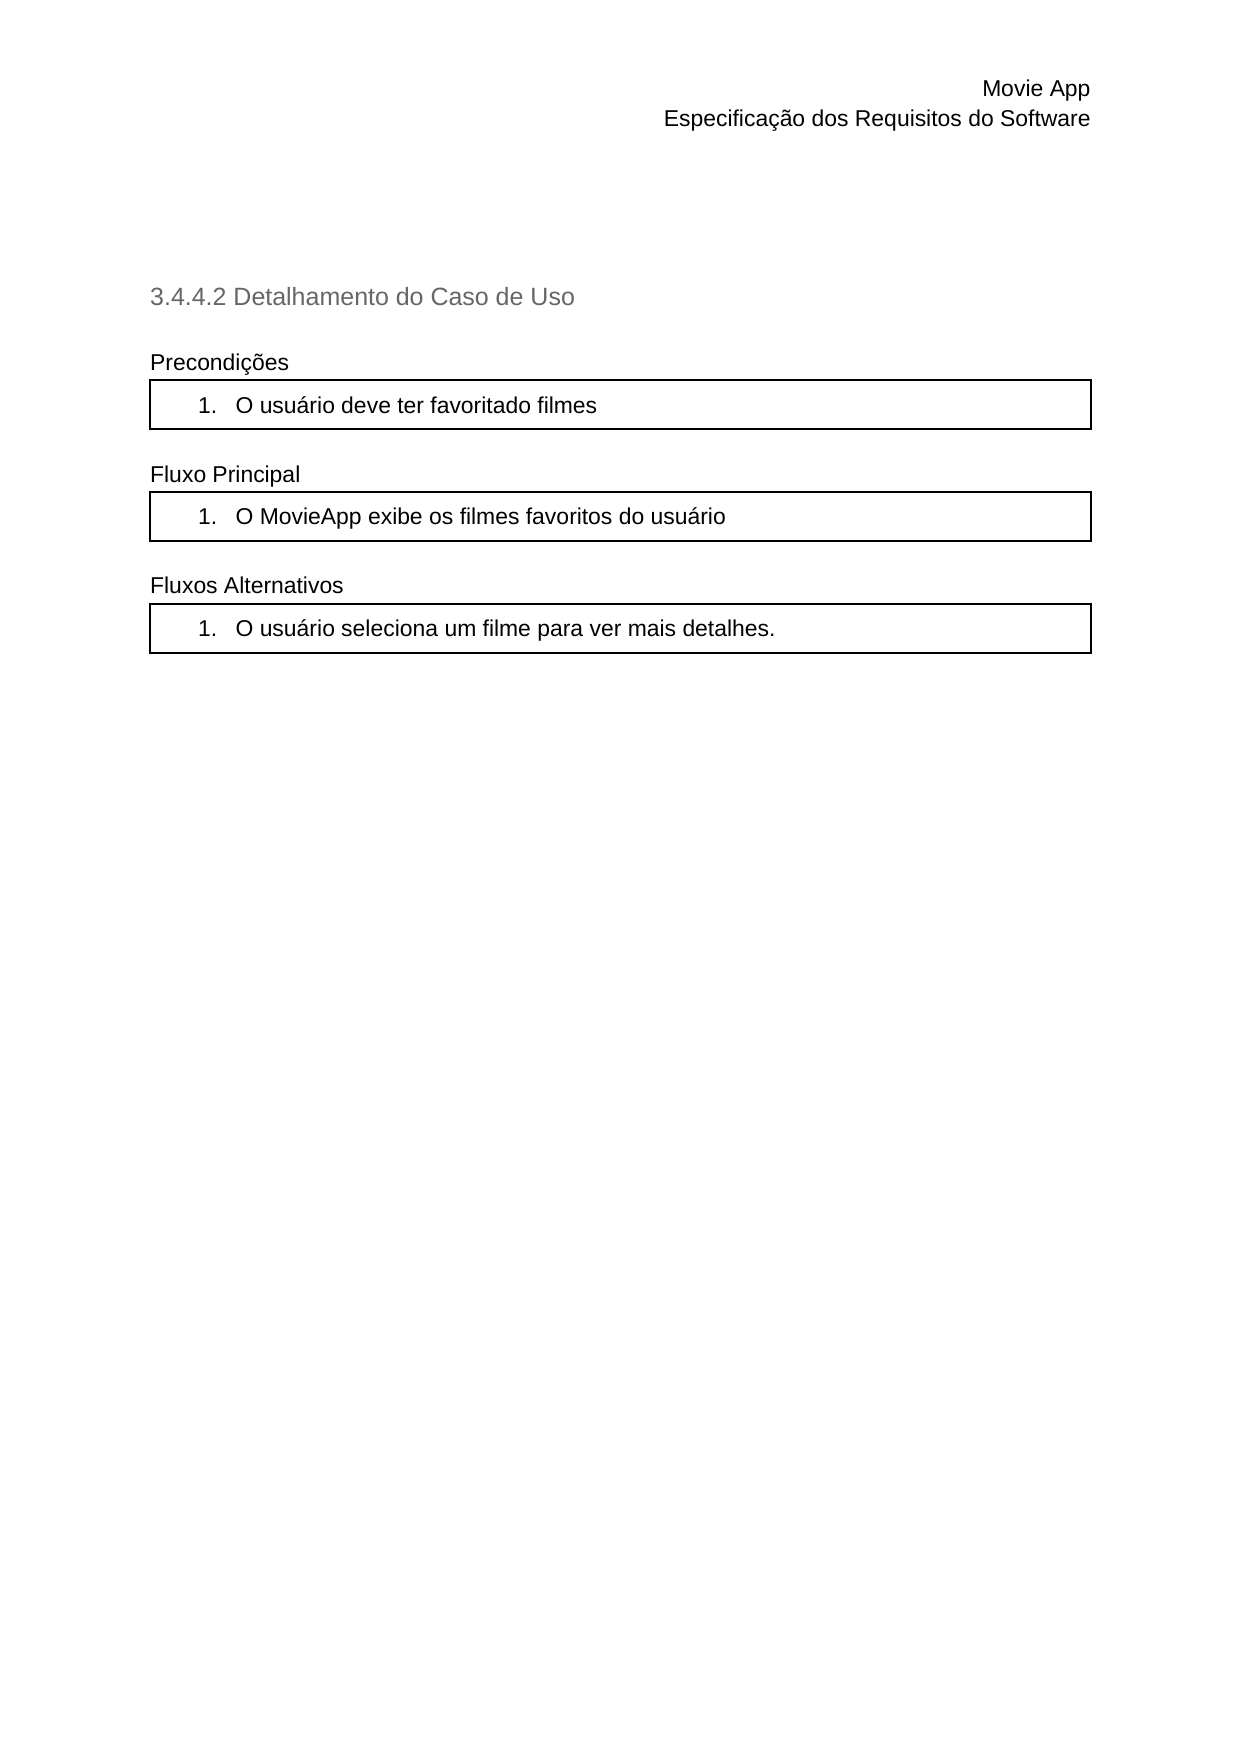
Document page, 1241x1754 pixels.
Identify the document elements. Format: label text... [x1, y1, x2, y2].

text Fluxo Principal [150, 461, 1090, 487]
text Fluxos Alternativos [150, 572, 1090, 599]
table_header O usuário deve ter favoritado filmes [151, 381, 1090, 428]
text Precondições [150, 349, 1090, 375]
table_header O usuário seleciona um filme para ver mais detalhes. [151, 605, 1090, 652]
subtitle 3.4.4.2 Detalhamento do Caso de Uso [150, 282, 1090, 310]
table_header O MovieApp exibe os filmes favoritos do usuário [151, 493, 1090, 540]
